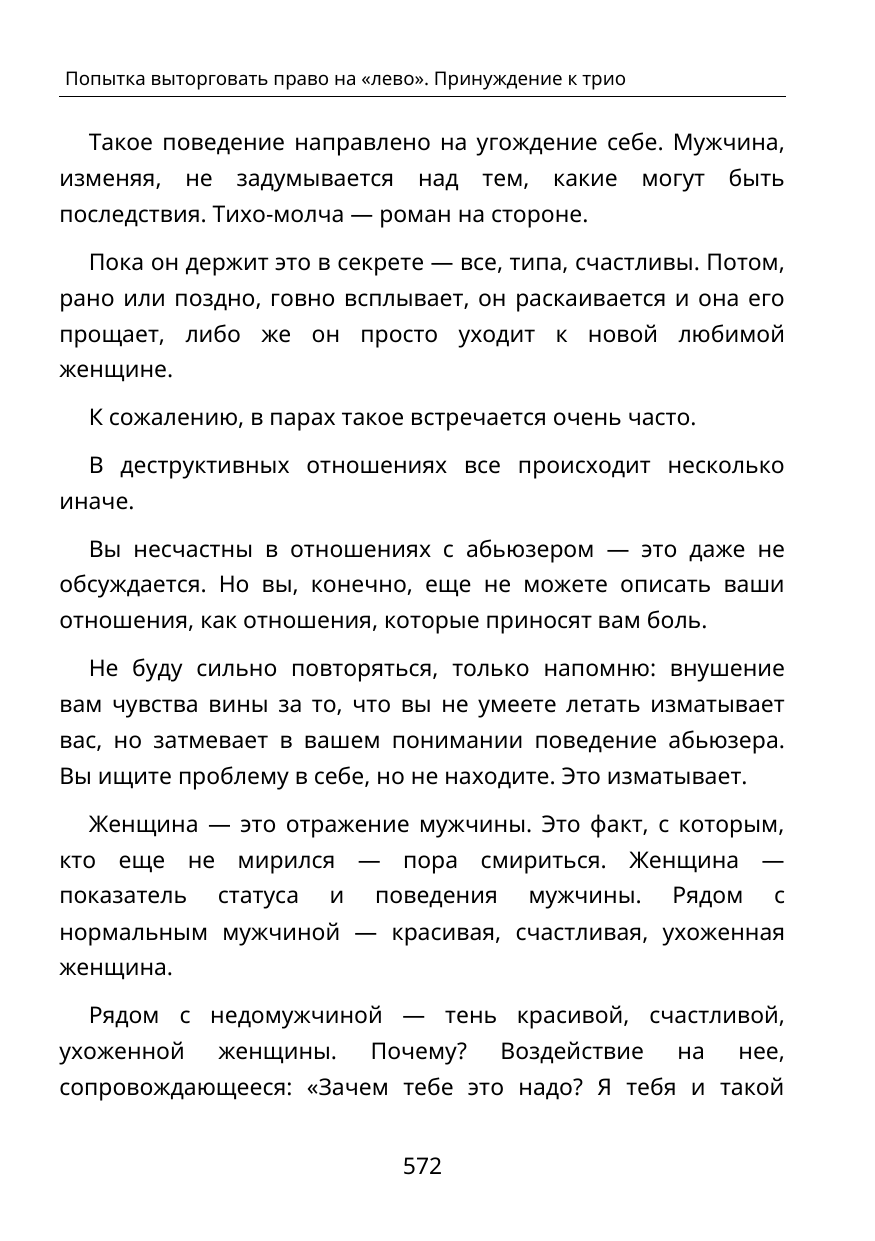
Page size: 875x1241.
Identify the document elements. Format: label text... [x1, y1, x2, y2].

text Вы несчастны в отношениях с абьюзером — это даже не обсуждается. Но вы, конечно, еще не можете описать ваши отношения, как отношения, которые приносят вам боль. [59, 532, 786, 636]
text В деструктивных отношениях все происходит несколько иначе. [59, 449, 786, 516]
text К сожалению, в парах такое встречается очень часто. [59, 401, 786, 432]
text Пока он держит это в секрете — все, типа, счастливы. Потом, рано или поздно, говно всплывает, он раскаивается и она его прощает, либо же он просто уходит к новой любимой женщине. [59, 246, 786, 385]
text Не буду сильно повторяться, только напомню: внушение вам чувства вины за то, что вы не умеете летать изматывает вас, но затмевает в вашем понимании поведение абьюзера. Вы ищите проблему в себе, но не находите. Это изматывает. [59, 652, 786, 791]
text Такое поведение направлено на угождение себе. Мужчина, изменяя, не задумывается над тем, какие могут быть последствия. Тихо-молча — роман на стороне. [59, 126, 786, 229]
text Рядом с недомужчиной — тень красивой, счастливой, ухоженной женщины. Почему? Воздействие на нее, сопровождающееся: «Зачем тебе это надо? Я тебя и такой [59, 999, 786, 1102]
text Женщина — это отражение мужчины. Это факт, с которым, кто еще не мирился — пора смириться. Женщина — показатель статуса и поведения мужчины. Рядом с нормальным мужчиной — красивая, счастливая, ухоженная женщина. [59, 808, 786, 983]
